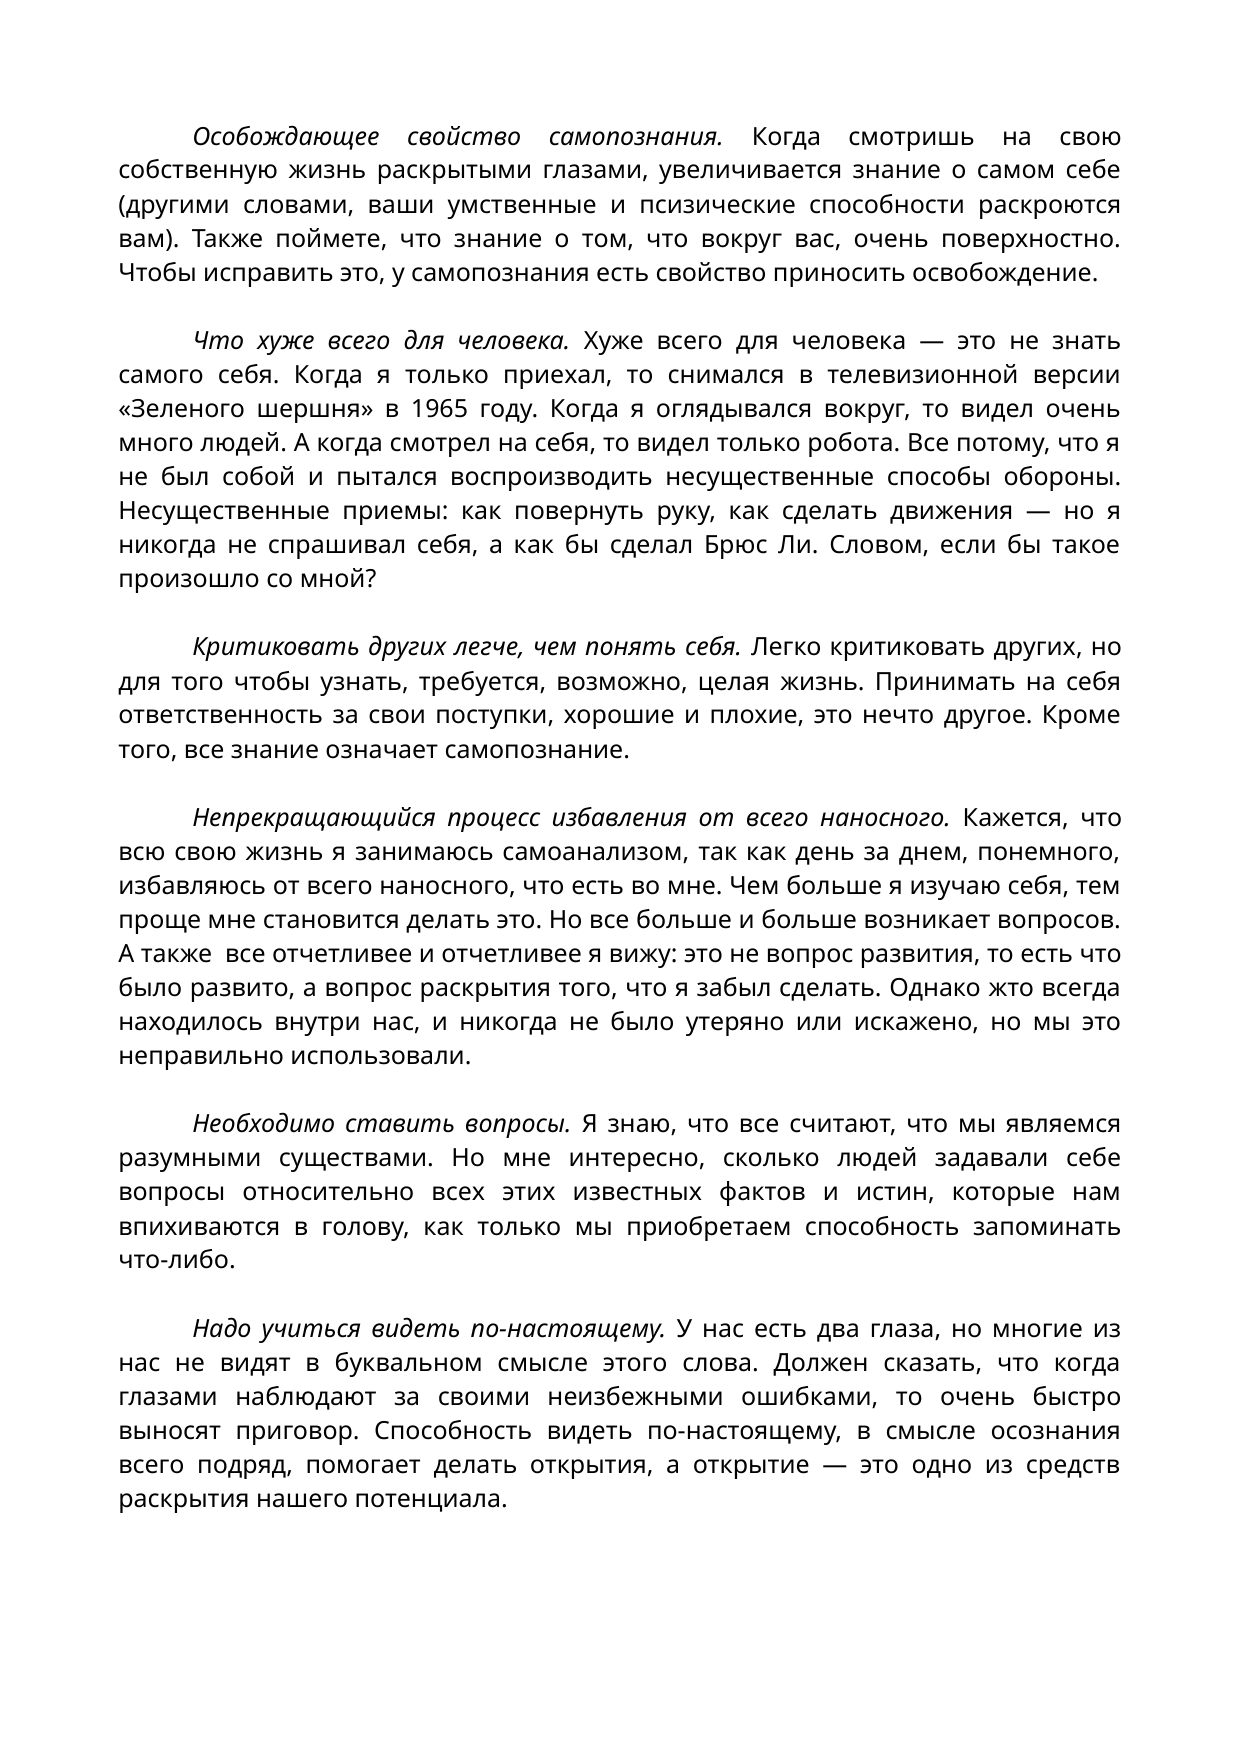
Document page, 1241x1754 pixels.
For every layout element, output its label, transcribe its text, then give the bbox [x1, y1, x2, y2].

text Особождающее свойство самопознания. Когда смотришь на свою собственную жизнь раскрытыми глазами, увеличивается знание о самом себе (другими словами, ваши умственные и псизические способности раскроются вам). Также поймете, что знание о том, что вокруг вас, очень поверхностно. Чтобы исправить это, у самопознания есть свойство приносить освобождение. [118, 118, 1122, 288]
text Критиковать других легче, чем понять себя. Легко критиковать других, но для того чтобы узнать, требуется, возможно, целая жизнь. Принимать на себя ответственность за свои поступки, хорошие и плохие, это нечто другое. Кроме того, все знание означает самопознание. [118, 629, 1122, 765]
text Надо учиться видеть по-настоящему. У нас есть два глаза, но многие из нас не видят в буквальном смысле этого слова. Должен сказать, что когда глазами наблюдают за своими неизбежными ошибками, то очень быстро выносят приговор. Способность видеть по-настоящему, в смысле осознания всего подряд, помогает делать открытия, а открытие — это одно из средств раскрытия нашего потенциала. [118, 1310, 1122, 1515]
text Необходимо ставить вопросы. Я знаю, что все считают, что мы являемся разумными существами. Но мне интересно, сколько людей задавали себе вопросы относительно всех этих известных фактов и истин, которые нам впихиваются в голову, как только мы приобретаем способность запоминать что-либо. [118, 1106, 1122, 1276]
text Что хуже всего для человека. Хуже всего для человека — это не знать самого себя. Когда я только приехал, то снимался в телевизионной версии «Зеленого шершня» в 1965 году. Когда я оглядывался вокруг, то видел очень много людей. А когда смотрел на себя, то видел только робота. Все потому, что я не был собой и пытался воспроизводить несущественные способы обороны. Несущественные приемы: как повернуть руку, как сделать движения — но я никогда не спрашивал себя, а как бы сделал Брюс Ли. Словом, если бы такое произошло со мной? [118, 322, 1122, 595]
text Непрекращающийся процесс избавления от всего наносного. Кажется, что всю свою жизнь я занимаюсь самоанализом, так как день за днем, понемного, избавляюсь от всего наносного, что есть во мне. Чем больше я изучаю себя, тем проще мне становится делать это. Но все больше и больше возникает вопросов. А также все отчетливее и отчетливее я вижу: это не вопрос развития, то есть что было развито, а вопрос раскрытия того, что я забыл сделать. Однако жто всегда находилось внутри нас, и никогда не было утеряно или искажено, но мы это неправильно использовали. [118, 799, 1122, 1072]
